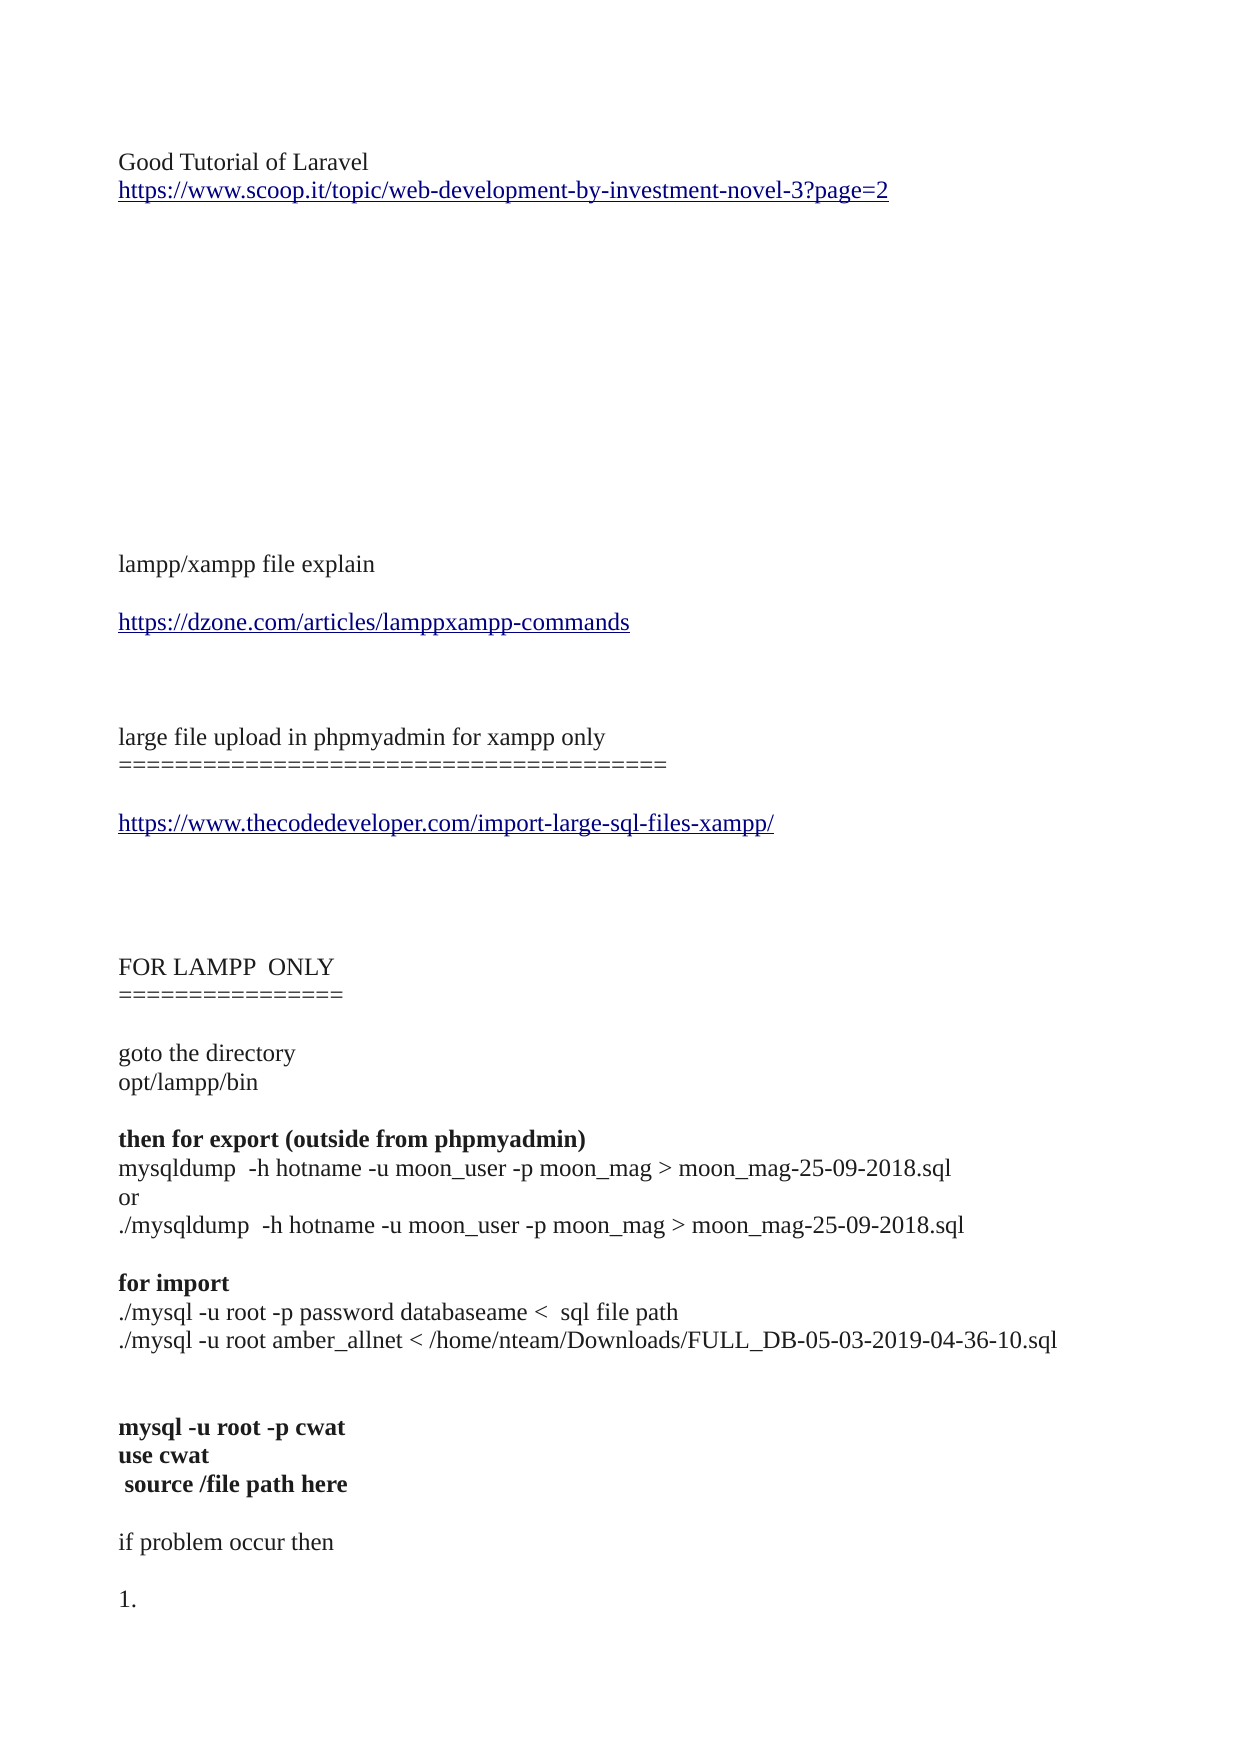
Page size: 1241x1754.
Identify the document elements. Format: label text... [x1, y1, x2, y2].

text opt/lampp/bin [118, 1067, 1122, 1096]
text Good Tutorial of Laravel [118, 147, 1122, 176]
text https://www.scoop.it/topic/web-development-by-investment-novel-3?page=2 [118, 176, 1122, 204]
text 1. [118, 1584, 1122, 1613]
text for import [118, 1268, 1122, 1297]
text https://dzone.com/articles/lamppxampp-commands [118, 607, 1122, 636]
text https://www.thecodedeveloper.com/import-large-sql-files-xampp/ [118, 808, 1122, 837]
text mysqldump -h hotname -u moon_user -p moon_mag > moon_mag-25-09-2018.sql [118, 1153, 1122, 1182]
text lampp/xampp file explain [118, 549, 1122, 578]
text if problem occur then [118, 1527, 1122, 1556]
text ./mysql -u root -p password databaseame < sql file path [118, 1297, 1122, 1326]
text ./mysql -u root amber_allnet < /home/nteam/Downloads/FULL_DB-05-03-2019-04-36-10.sql [118, 1326, 1122, 1354]
text use cwat [118, 1441, 1122, 1469]
text or [118, 1182, 1122, 1211]
text goto the directory [118, 1038, 1122, 1067]
text then for export (outside from phpmyadmin) [118, 1124, 1122, 1153]
text FOR LAMPP ONLY [118, 952, 1122, 981]
text ./mysqldump -h hotname -u moon_user -p moon_mag > moon_mag-25-09-2018.sql [118, 1211, 1122, 1239]
text ======================================= [118, 751, 1122, 779]
text ================ [118, 981, 1122, 1009]
text mysql -u root -p cwat [118, 1412, 1122, 1441]
text large file upload in phpmyadmin for xampp only [118, 722, 1122, 751]
text source /file path here [118, 1469, 1122, 1498]
